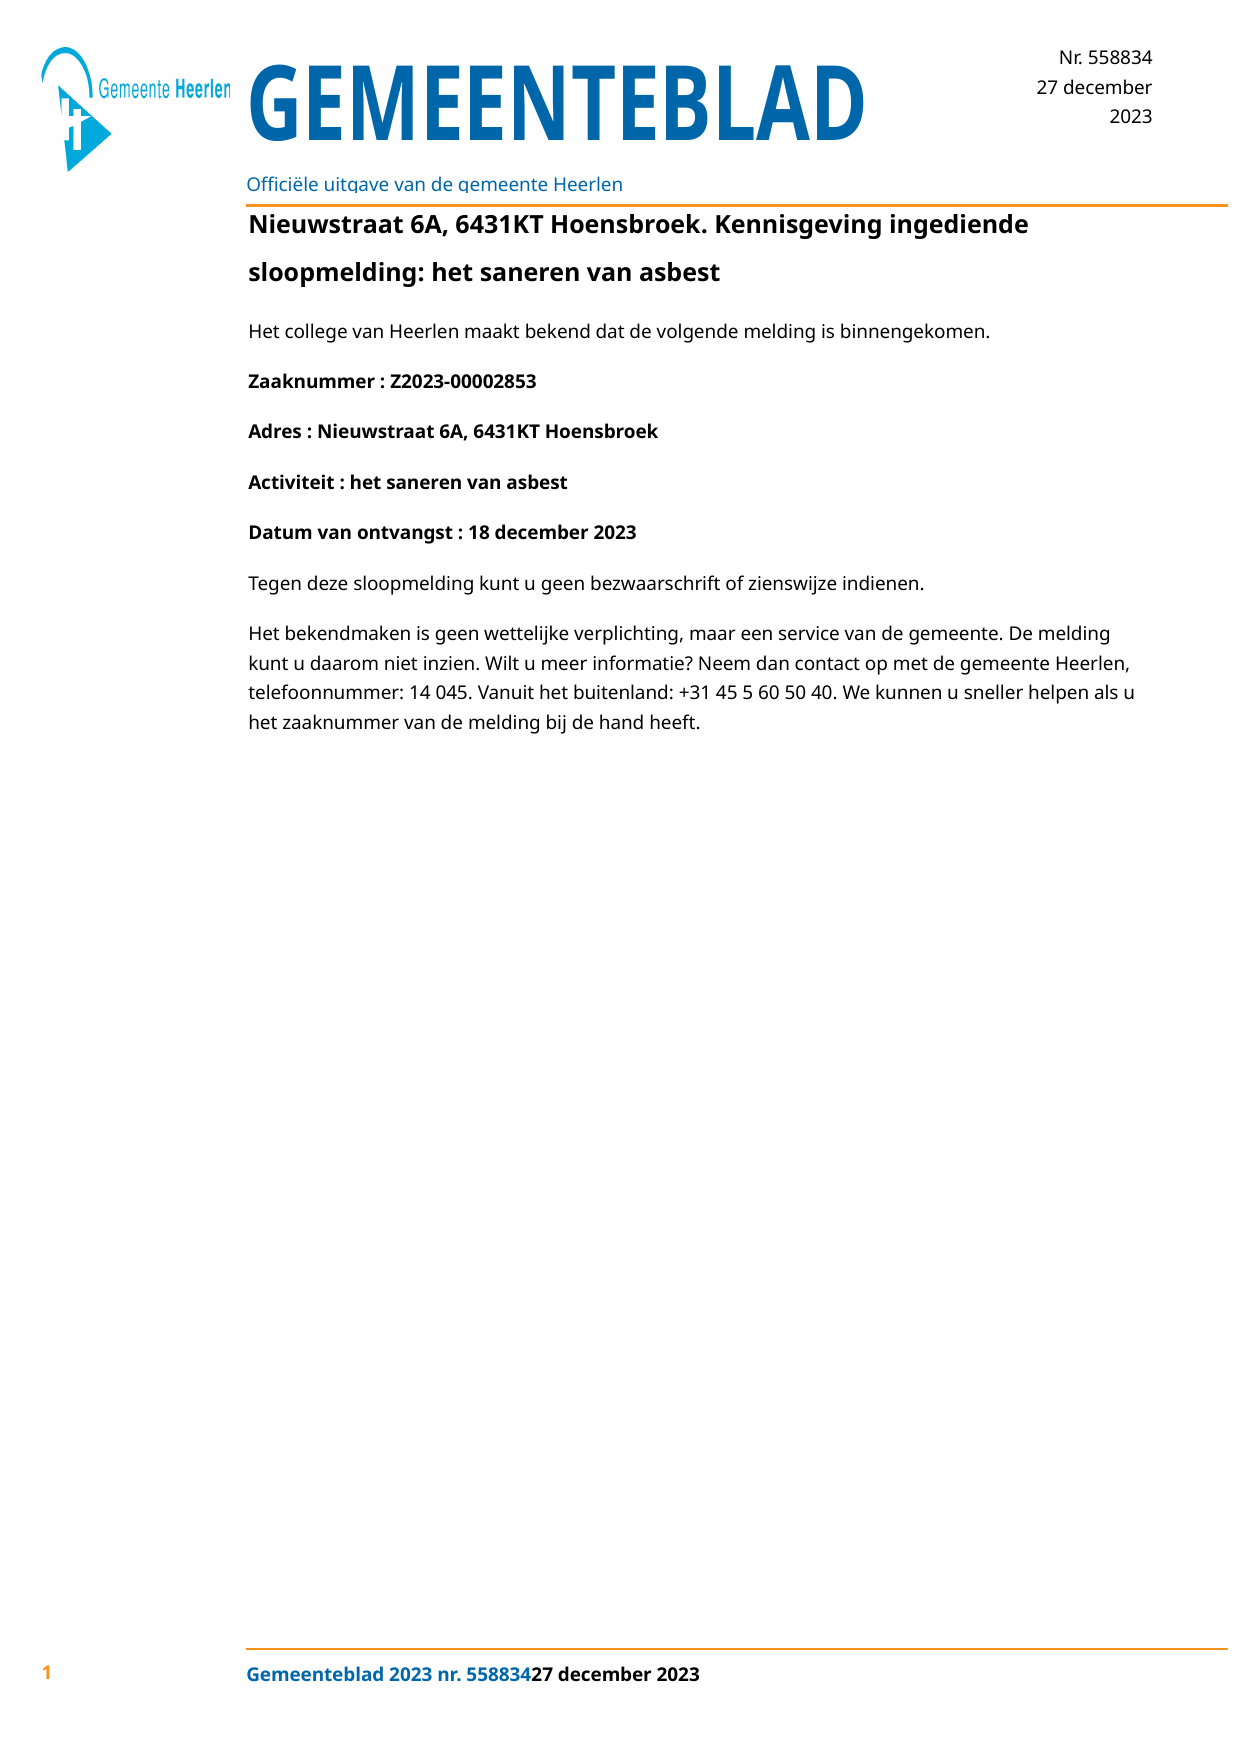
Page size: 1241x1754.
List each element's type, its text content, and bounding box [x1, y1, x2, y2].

text Zaaknummer : Z2023-00002853 [248, 368, 1152, 394]
text Het bekendmaken is geen wettelijke verplichting, maar een service van de gemeente. De melding kunt u daarom niet inzien. Wilt u meer informatie? Neem dan contact op met de gemeente Heerlen, telefoonnummer: 14 045. Vanuit het buitenland: +31 45 5 60 50 40. We kunnen u sneller helpen als u het zaaknummer van de melding bij de hand heeft. [248, 620, 1152, 735]
picture [41, 47, 231, 172]
text Nieuwstraat 6A, 6431KT Hoensbroek. Kennisgeving ingediende sloopmelding: het saneren van asbest [248, 207, 1152, 288]
text Adres : Nieuwstraat 6A, 6431KT Hoensbroek [248, 419, 1152, 444]
text Datum van ontvangst : 18 december 2023 [248, 519, 1152, 545]
text Activiteit : het saneren van asbest [248, 469, 1152, 495]
picture [41, 47, 59, 70]
text Tegen deze sloopmelding kunt u geen bezwaarschrift of zienswijze indienen. [248, 570, 1152, 596]
text Het college van Heerlen maakt bekend dat de volgende melding is binnengekomen. [248, 318, 1152, 344]
